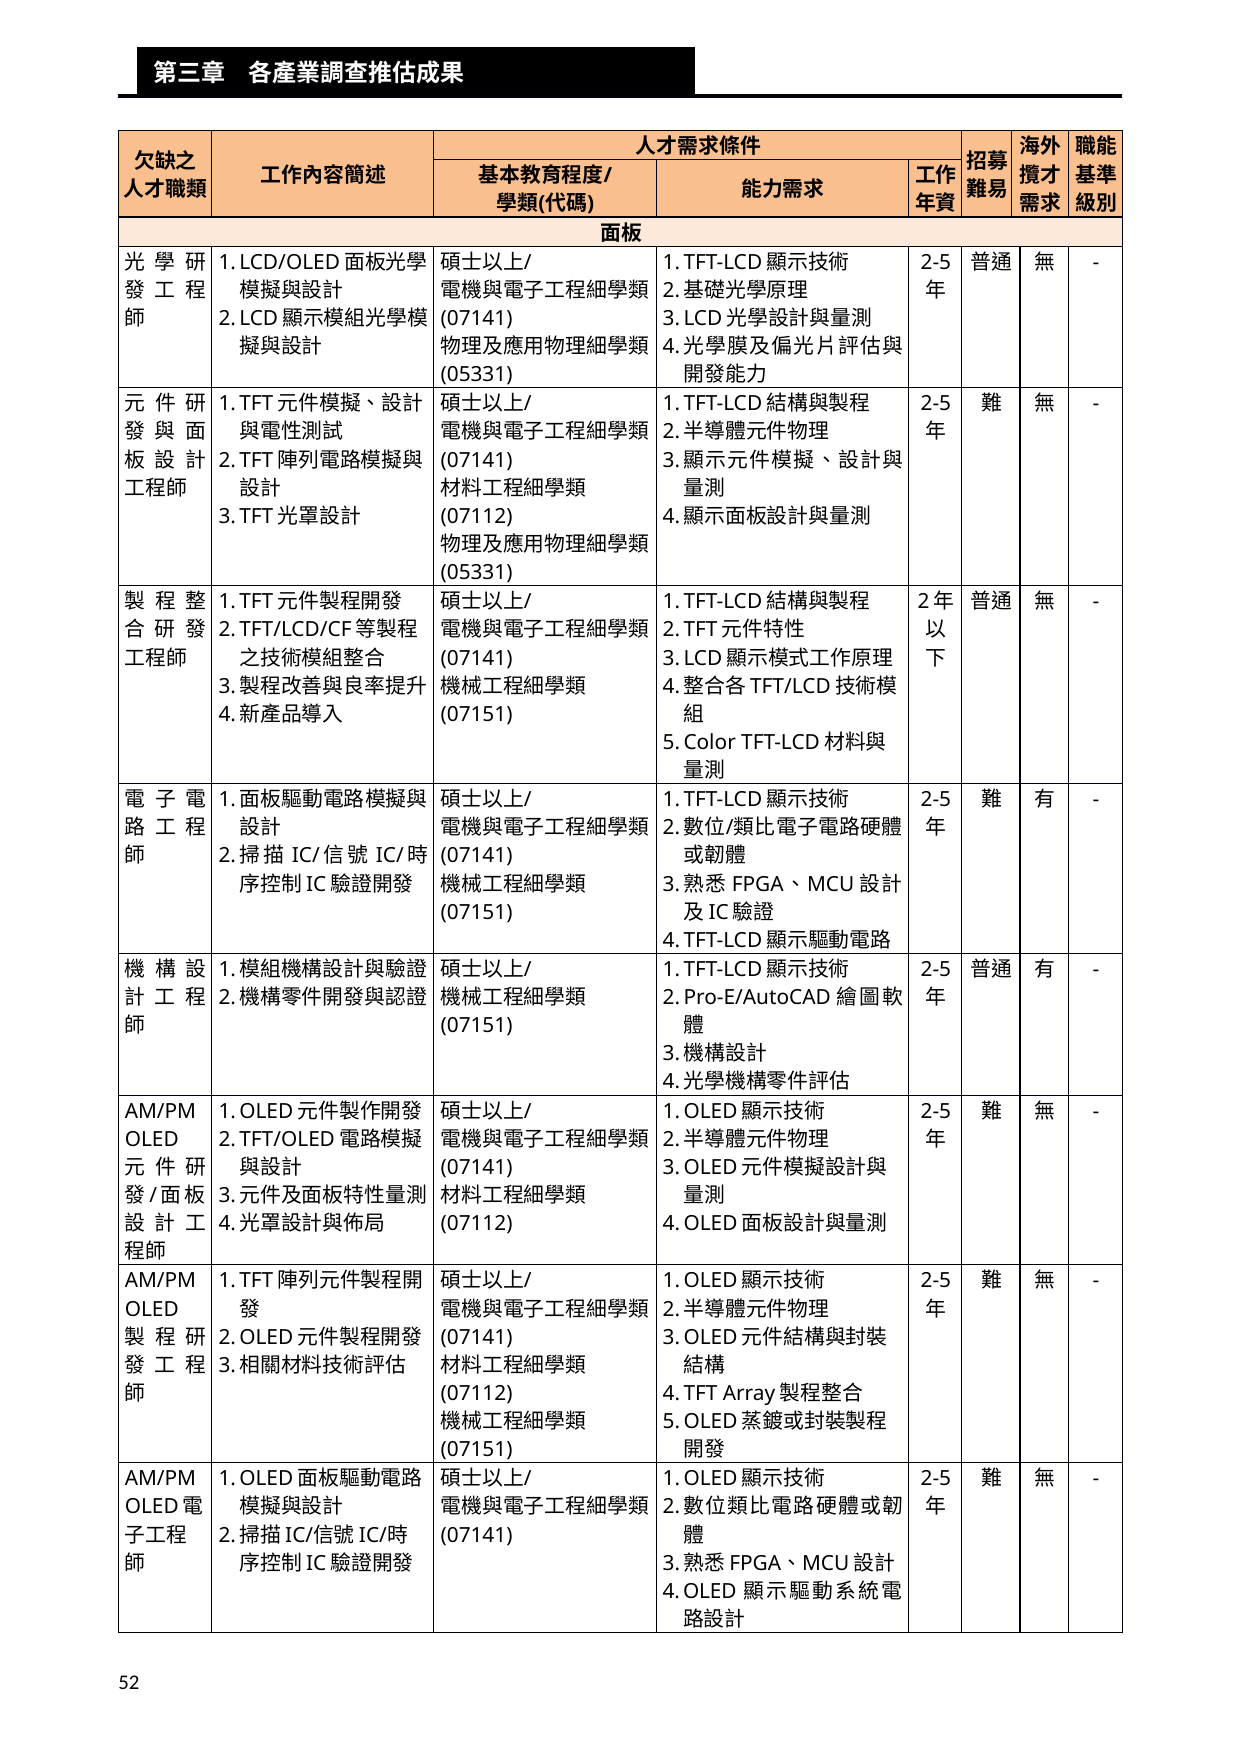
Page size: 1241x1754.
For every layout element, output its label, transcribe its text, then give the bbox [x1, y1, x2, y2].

table_cell TFT陣列元件製程開發 OLED元件製程開發 相關材料技術評估 [212, 1265, 433, 1462]
table_header 招募難易 [962, 131, 1011, 216]
table_cell 無 [1021, 247, 1068, 387]
table_cell 工作 年資 [909, 160, 961, 216]
table_cell 面板 [119, 218, 1122, 246]
table_cell TFT-LCD顯示技術 數位/類比電子電路硬體或韌體 熟悉FPGA、MCU設計及IC驗證 TFT-LCD顯示驅動電路 [657, 784, 908, 953]
table_cell LCD/OLED面板光學模擬與設計 LCD顯示模組光學模擬與設計 [212, 247, 433, 387]
table_cell 無 [1021, 586, 1068, 783]
table_cell OLED顯示技術 半導體元件物理 OLED元件結構與封裝結構 TFT Array製程整合 OLED蒸鍍或封裝製程開發 [657, 1265, 908, 1462]
table_cell 難 [962, 1463, 1019, 1632]
table_cell 2-5年 [909, 1265, 961, 1462]
table_cell 難 [962, 1096, 1019, 1264]
table_cell 能力需求 [657, 160, 908, 216]
table_cell 機構設計工程師 [119, 954, 211, 1094]
table_cell 2-5年 [909, 1096, 961, 1264]
table_cell 無 [1021, 388, 1068, 585]
table_cell OLED面板驅動電路模擬與設計 掃描IC/信號IC/時序控制IC驗證開發 [212, 1463, 433, 1632]
table_cell - [1069, 388, 1122, 585]
table_header 工作內容簡述 [212, 131, 433, 216]
table_cell AM/PM OLED 製程研發工程師 [119, 1265, 211, 1462]
table_cell 無 [1021, 1096, 1068, 1264]
table_cell 2-5年 [909, 388, 961, 585]
table_cell 碩士以上/ 電機與電子工程細學類(07141) 機械工程細學類(07151) [434, 586, 656, 783]
table_header 職能基準級別 [1069, 131, 1122, 216]
table_cell - [1069, 1463, 1122, 1632]
table_cell 碩士以上/ 電機與電子工程細學類(07141) [434, 1463, 656, 1632]
table_cell TFT-LCD結構與製程 半導體元件物理 顯示元件模擬、設計與量測 顯示面板設計與量測 [657, 388, 908, 585]
table_cell 模組機構設計與驗證 機構零件開發與認證 [212, 954, 433, 1094]
table_cell 碩士以上/ 電機與電子工程細學類(07141) 機械工程細學類(07151) [434, 784, 656, 953]
table_cell - [1069, 1096, 1122, 1264]
table_cell 普通 [962, 586, 1019, 783]
table_cell 碩士以上/ 電機與電子工程細學類(07141) 材料工程細學類(07112) 物理及應用物理細學類(05331) [434, 388, 656, 585]
table_cell 難 [962, 388, 1019, 585]
table_cell 無 [1021, 1265, 1068, 1462]
table_cell 碩士以上/ 機械工程細學類(07151) [434, 954, 656, 1094]
table_cell 有 [1021, 954, 1068, 1094]
table_cell 碩士以上/ 電機與電子工程細學類(07141) 材料工程細學類(07112) 機械工程細學類(07151) [434, 1265, 656, 1462]
table_cell 2-5年 [909, 247, 961, 387]
table_header 海外攬才需求 [1012, 131, 1068, 216]
table_cell 電子電路工程師 [119, 784, 211, 953]
table_cell 碩士以上/ 電機與電子工程細學類(07141) 材料工程細學類(07112) [434, 1096, 656, 1264]
table_cell 面板驅動電路模擬與設計 掃描IC/信號IC/時序控制IC驗證開發 [212, 784, 433, 953]
table_cell TFT元件製程開發 TFT/LCD/CF等製程之技術模組整合 製程改善與良率提升 新產品導入 [212, 586, 433, 783]
table_cell 2-5年 [909, 954, 961, 1094]
table_cell OLED元件製作開發 TFT/OLED電路模擬與設計 元件及面板特性量測 光罩設計與佈局 [212, 1096, 433, 1264]
table_cell TFT元件模擬、設計與電性測試 TFT陣列電路模擬與設計 TFT光罩設計 [212, 388, 433, 585]
table_cell OLED顯示技術 半導體元件物理 OLED元件模擬設計與量測 OLED面板設計與量測 [657, 1096, 908, 1264]
table_cell 元件研發與面板設計工程師 [119, 388, 211, 585]
table_cell 光學研發工程師 [119, 247, 211, 387]
table_cell AM/PM OLED 元件研發/面板設計工程師 [119, 1096, 211, 1264]
table_cell - [1069, 586, 1122, 783]
table_cell 2-5年 [909, 1463, 961, 1632]
table_cell 2年以下 [909, 586, 961, 783]
table_cell OLED顯示技術 數位類比電路硬體或韌體 熟悉FPGA、MCU設計 OLED顯示驅動系統電路設計 [657, 1463, 908, 1632]
table_cell 普通 [962, 247, 1019, 387]
table_cell 基本教育程度/ 學類(代碼) [434, 160, 656, 216]
table_cell - [1069, 247, 1122, 387]
table_cell - [1069, 954, 1122, 1094]
table_cell - [1069, 784, 1122, 953]
table_header 人才需求條件 [434, 131, 961, 159]
table_cell 無 [1021, 1463, 1068, 1632]
table_cell 2-5年 [909, 784, 961, 953]
table_cell TFT-LCD顯示技術 Pro-E/AutoCAD繪圖軟體 機構設計 光學機構零件評估 [657, 954, 908, 1094]
table_cell 難 [962, 784, 1019, 953]
table_cell 製程整合研發工程師 [119, 586, 211, 783]
table_cell AM/PM OLED電子工程師 [119, 1463, 211, 1632]
table_cell TFT-LCD結構與製程 TFT元件特性 LCD顯示模式工作原理 整合各TFT/LCD技術模組 Color TFT-LCD材料與量測 [657, 586, 908, 783]
table_cell 有 [1021, 784, 1068, 953]
table_cell 普通 [962, 954, 1019, 1094]
table_header 欠缺之 人才職類 [119, 131, 211, 216]
table_cell 碩士以上/ 電機與電子工程細學類(07141) 物理及應用物理細學類(05331) [434, 247, 656, 387]
table_cell 難 [962, 1265, 1019, 1462]
table_cell TFT-LCD顯示技術 基礎光學原理 LCD光學設計與量測 光學膜及偏光片評估與開發能力 [657, 247, 908, 387]
table_cell - [1069, 1265, 1122, 1462]
